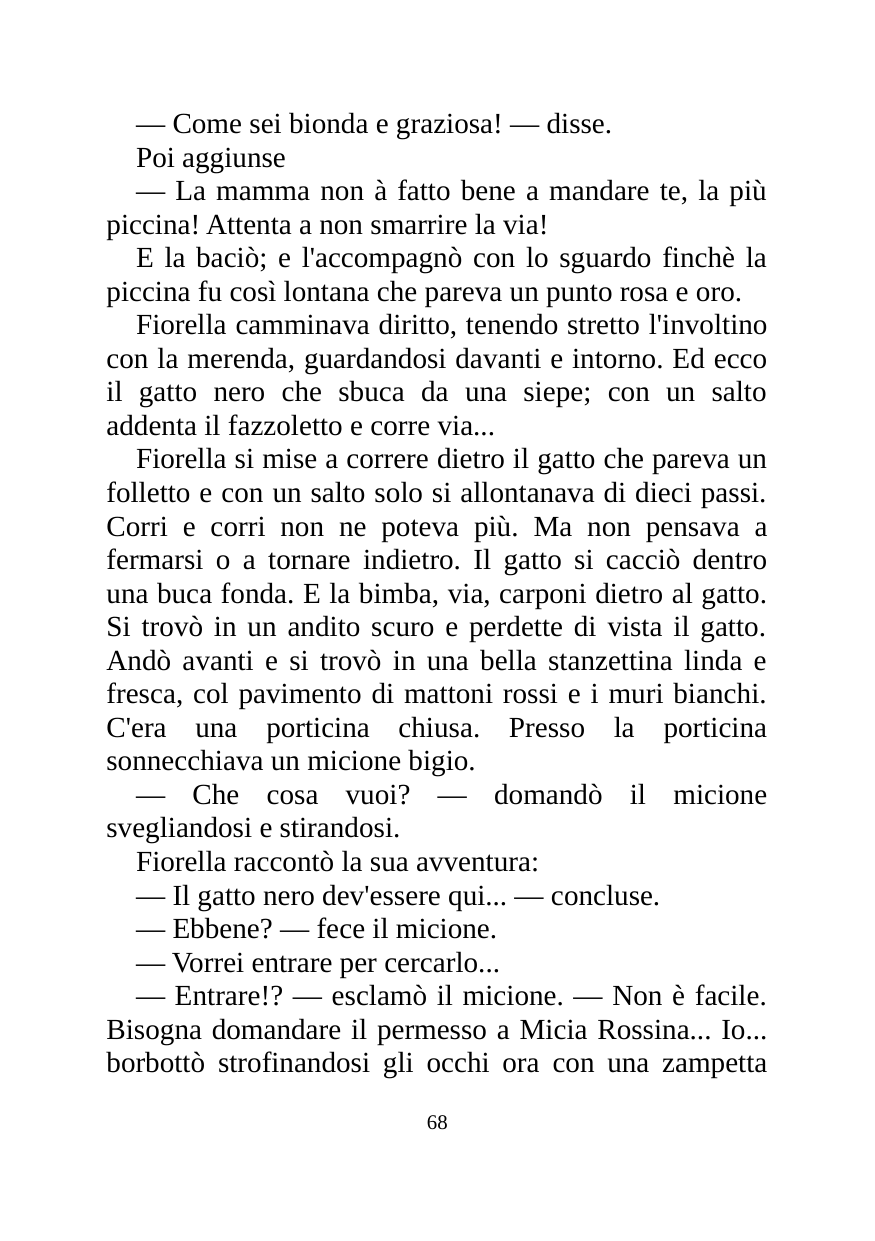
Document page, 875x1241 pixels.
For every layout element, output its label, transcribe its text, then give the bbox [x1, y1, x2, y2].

text — Entrare!? — esclamò il micione. — Non è facile. Bisogna domandare il permesso a Micia Rossina... Io... borbottò strofinandosi gli occhi ora con una zampetta [106, 978, 768, 1079]
text Fiorella camminava diritto, tenendo stretto l'involtino con la merenda, guardandosi davanti e intorno. Ed ecco il gatto nero che sbuca da una siepe; con un salto addenta il fazzoletto e corre via... [106, 307, 768, 442]
text — Ebbene? — fece il micione. [106, 911, 768, 945]
text — La mamma non à fatto bene a mandare te, la più piccina! Attenta a non smarrire la via! [106, 173, 768, 240]
text Fiorella raccontò la sua avventura: [106, 844, 768, 878]
text — Come sei bionda e graziosa! — disse. [106, 106, 768, 140]
text Fiorella si mise a correre dietro il gatto che pareva un folletto e con un salto solo si allontanava di dieci passi. Corri e corri non ne poteva più. Ma non pensava a fermarsi o a tornare indietro. Il gatto si cacciò dentro una buca fonda. E la bimba, via, carponi dietro al gatto. Si trovò in un andito scuro e perdette di vista il gatto. Andò avanti e si trovò in una bella stanzettina linda e fresca, col pavimento di mattoni rossi e i muri bianchi. C'era una porticina chiusa. Presso la porticina sonnecchiava un micione bigio. [106, 442, 768, 777]
text E la baciò; e l'accompagnò con lo sguardo finchè la piccina fu così lontana che pareva un punto rosa e oro. [106, 240, 768, 307]
text — Che cosa vuoi? — domandò il micione svegliandosi e stirandosi. [106, 777, 768, 844]
text — Vorrei entrare per cercarlo... [106, 945, 768, 978]
text Poi aggiunse [106, 140, 768, 173]
text — Il gatto nero dev'essere qui... — concluse. [106, 878, 768, 911]
